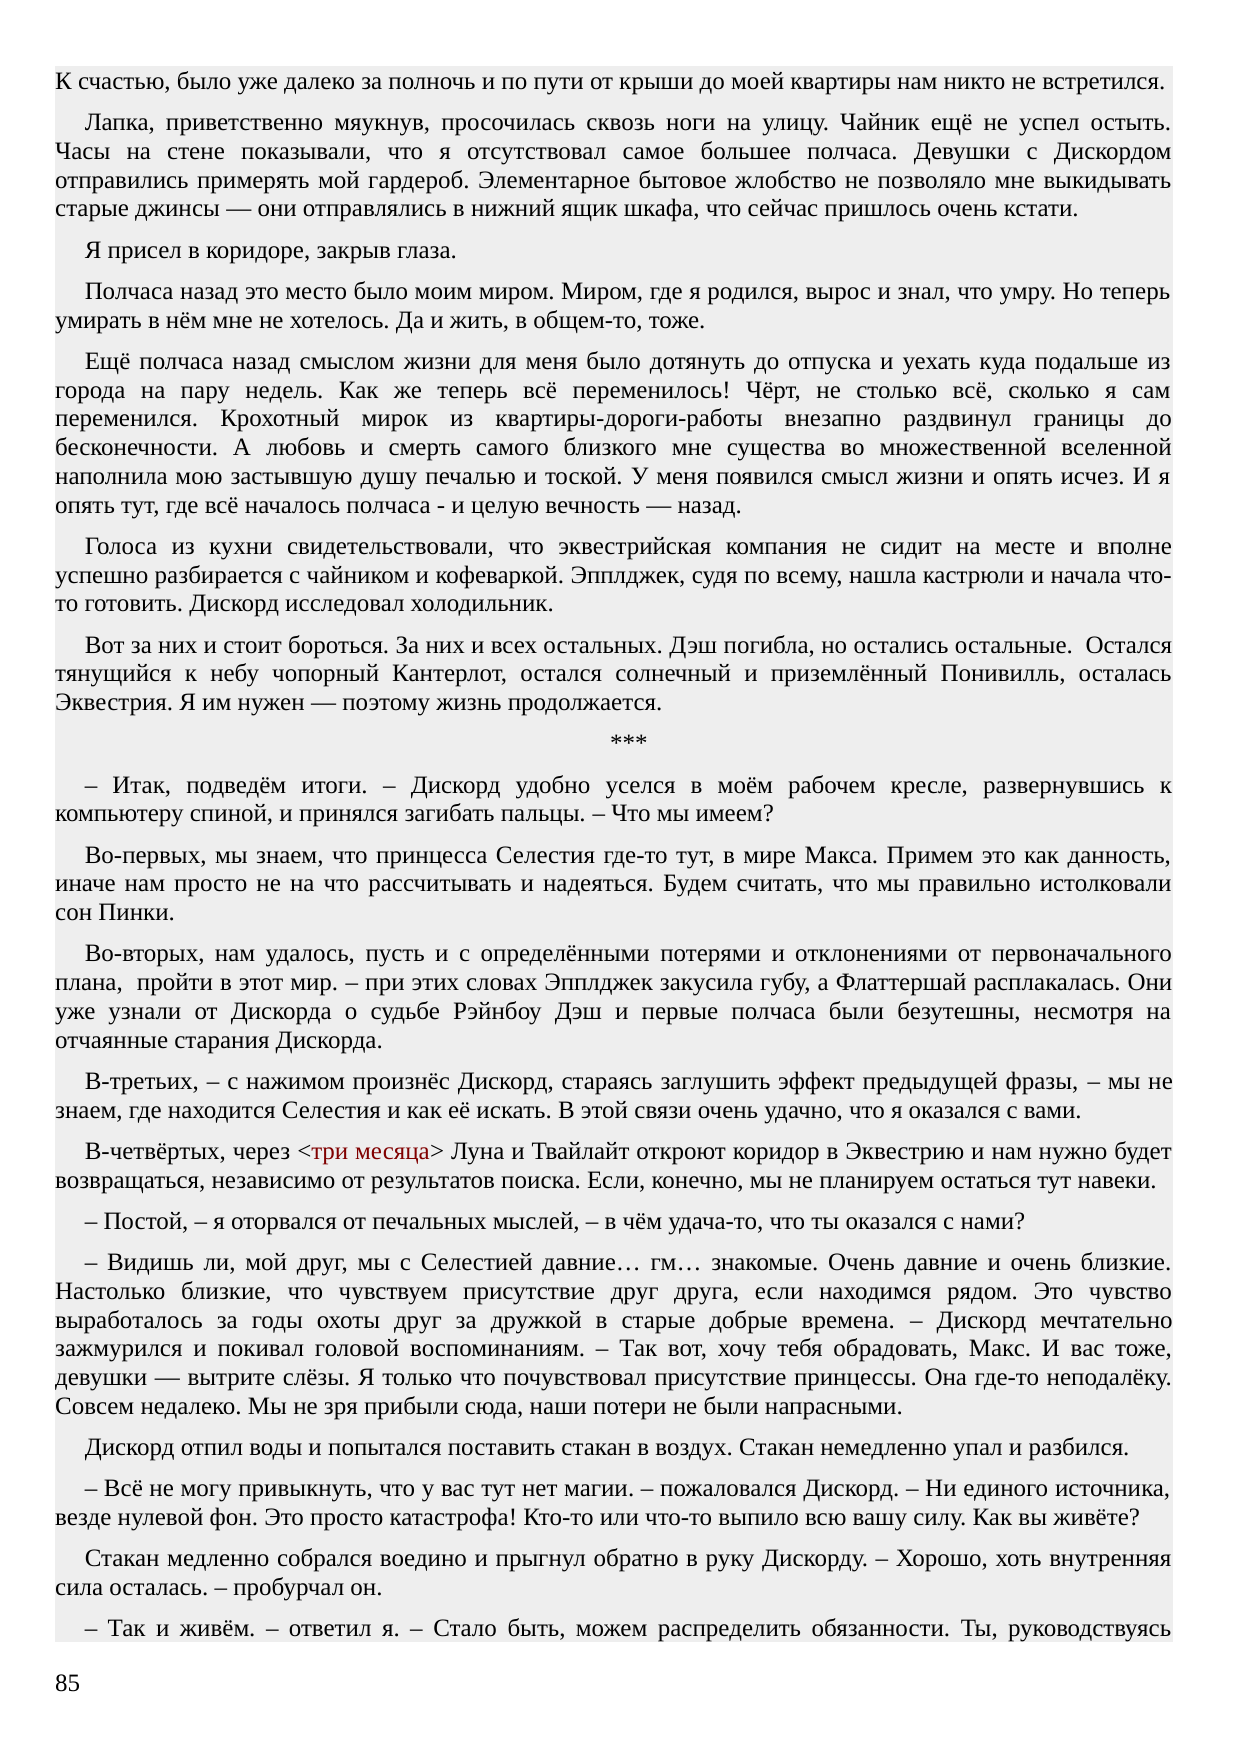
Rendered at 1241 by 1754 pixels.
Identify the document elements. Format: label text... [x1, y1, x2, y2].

text *** [55, 728, 1173, 757]
text – Всё не могу привыкнуть, что у вас тут нет магии. – пожаловался Дискорд. – Ни единого источника, везде нулевой фон. Это просто катастрофа! Кто-то или что-то выпило всю вашу силу. Как вы живёте? [55, 1473, 1173, 1531]
text Вот за них и стоит бороться. За них и всех остальных. Дэш погибла, но остались остальные. Остался тянущийся к небу чопорный Кантерлот, остался солнечный и приземлённый Понивилль, осталась Эквестрия. Я им нужен — поэтому жизнь продолжается. [55, 630, 1173, 716]
text – Видишь ли, мой друг, мы с Селестией давние… гм… знакомые. Очень давние и очень близкие. Настолько близкие, что чувствуем присутствие друг друга, если находимся рядом. Это чувство выработалось за годы охоты друг за дружкой в старые добрые времена. – Дискорд мечтательно зажмурился и покивал головой воспоминаниям. – Так вот, хочу тебя обрадовать, Макс. И вас тоже, девушки — вытрите слёзы. Я только что почувствовал присутствие принцессы. Она где-то неподалёку. Совсем недалеко. Мы не зря прибыли сюда, наши потери не были напрасными. [55, 1247, 1173, 1420]
text Полчаса назад это место было моим миром. Миром, где я родился, вырос и знал, что умру. Но теперь умирать в нём мне не хотелось. Да и жить, в общем-то, тоже. [55, 276, 1173, 333]
text В-четвёртых, через <три месяца> Луна и Твайлайт откроют коридор в Эквестрию и нам нужно будет возвращаться, независимо от результатов поиска. Если, конечно, мы не планируем остаться тут навеки. [55, 1136, 1173, 1193]
text – Итак, подведём итоги. – Дискорд удобно уселся в моём рабочем кресле, развернувшись к компьютеру спиной, и принялся загибать пальцы. – Что мы имеем? [55, 770, 1173, 827]
text Ещё полчаса назад смыслом жизни для меня было дотянуть до отпуска и уехать куда подальше из города на пару недель. Как же теперь всё переменилось! Чёрт, не столько всё, сколько я сам переменился. Крохотный мирок из квартиры-дороги-работы внезапно раздвинул границы до бесконечности. А любовь и смерть самого близкого мне существа во множественной вселенной наполнила мою застывшую душу печалью и тоской. У меня появился смысл жизни и опять исчез. И я опять тут, где всё началось полчаса - и целую вечность — назад. [55, 346, 1173, 518]
text Дискорд отпил воды и попытался поставить стакан в воздух. Стакан немедленно упал и разбился. [55, 1432, 1173, 1461]
text Во-первых, мы знаем, что принцесса Селестия где-то тут, в мире Макса. Примем это как данность, иначе нам просто не на что рассчитывать и надеяться. Будем считать, что мы правильно истолковали сон Пинки. [55, 840, 1173, 926]
text В-третьих, – с нажимом произнёс Дискорд, стараясь заглушить эффект предыдущей фразы, – мы не знаем, где находится Селестия и как её искать. В этой связи очень удачно, что я оказался с вами. [55, 1066, 1173, 1123]
text Во-вторых, нам удалось, пусть и с определёнными потерями и отклонениями от первоначального плана, пройти в этот мир. – при этих словах Эпплджек закусила губу, а Флаттершай расплакалась. Они уже узнали от Дискорда о судьбе Рэйнбоу Дэш и первые полчаса были безутешны, несмотря на отчаянные старания Дискорда. [55, 938, 1173, 1053]
text Стакан медленно собрался воедино и прыгнул обратно в руку Дискорду. – Хорошо, хоть внутренняя сила осталась. – пробурчал он. [55, 1543, 1173, 1601]
text Я присел в коридоре, закрыв глаза. [55, 235, 1173, 263]
text Лапка, приветственно мяукнув, просочилась сквозь ноги на улицу. Чайник ещё не успел остыть. Часы на стене показывали, что я отсутствовал самое большее полчаса. Девушки с Дискордом отправились примерять мой гардероб. Элементарное бытовое жлобство не позволяло мне выкидывать старые джинсы — они отправлялись в нижний ящик шкафа, что сейчас пришлось очень кстати. [55, 107, 1173, 222]
text – Так и живём. – ответил я. – Стало быть, можем распределить обязанности. Ты, руководствуясь [55, 1613, 1173, 1642]
text Голоса из кухни свидетельствовали, что эквестрийская компания не сидит на месте и вполне успешно разбирается с чайником и кофеваркой. Эпплджек, судя по всему, нашла кастрюли и начала что-то готовить. Дискорд исследовал холодильник. [55, 531, 1173, 617]
text К счастью, было уже далеко за полночь и по пути от крыши до моей квартиры нам никто не встретился. [55, 66, 1173, 95]
text – Постой, – я оторвался от печальных мыслей, – в чём удача-то, что ты оказался с нами? [55, 1206, 1173, 1235]
